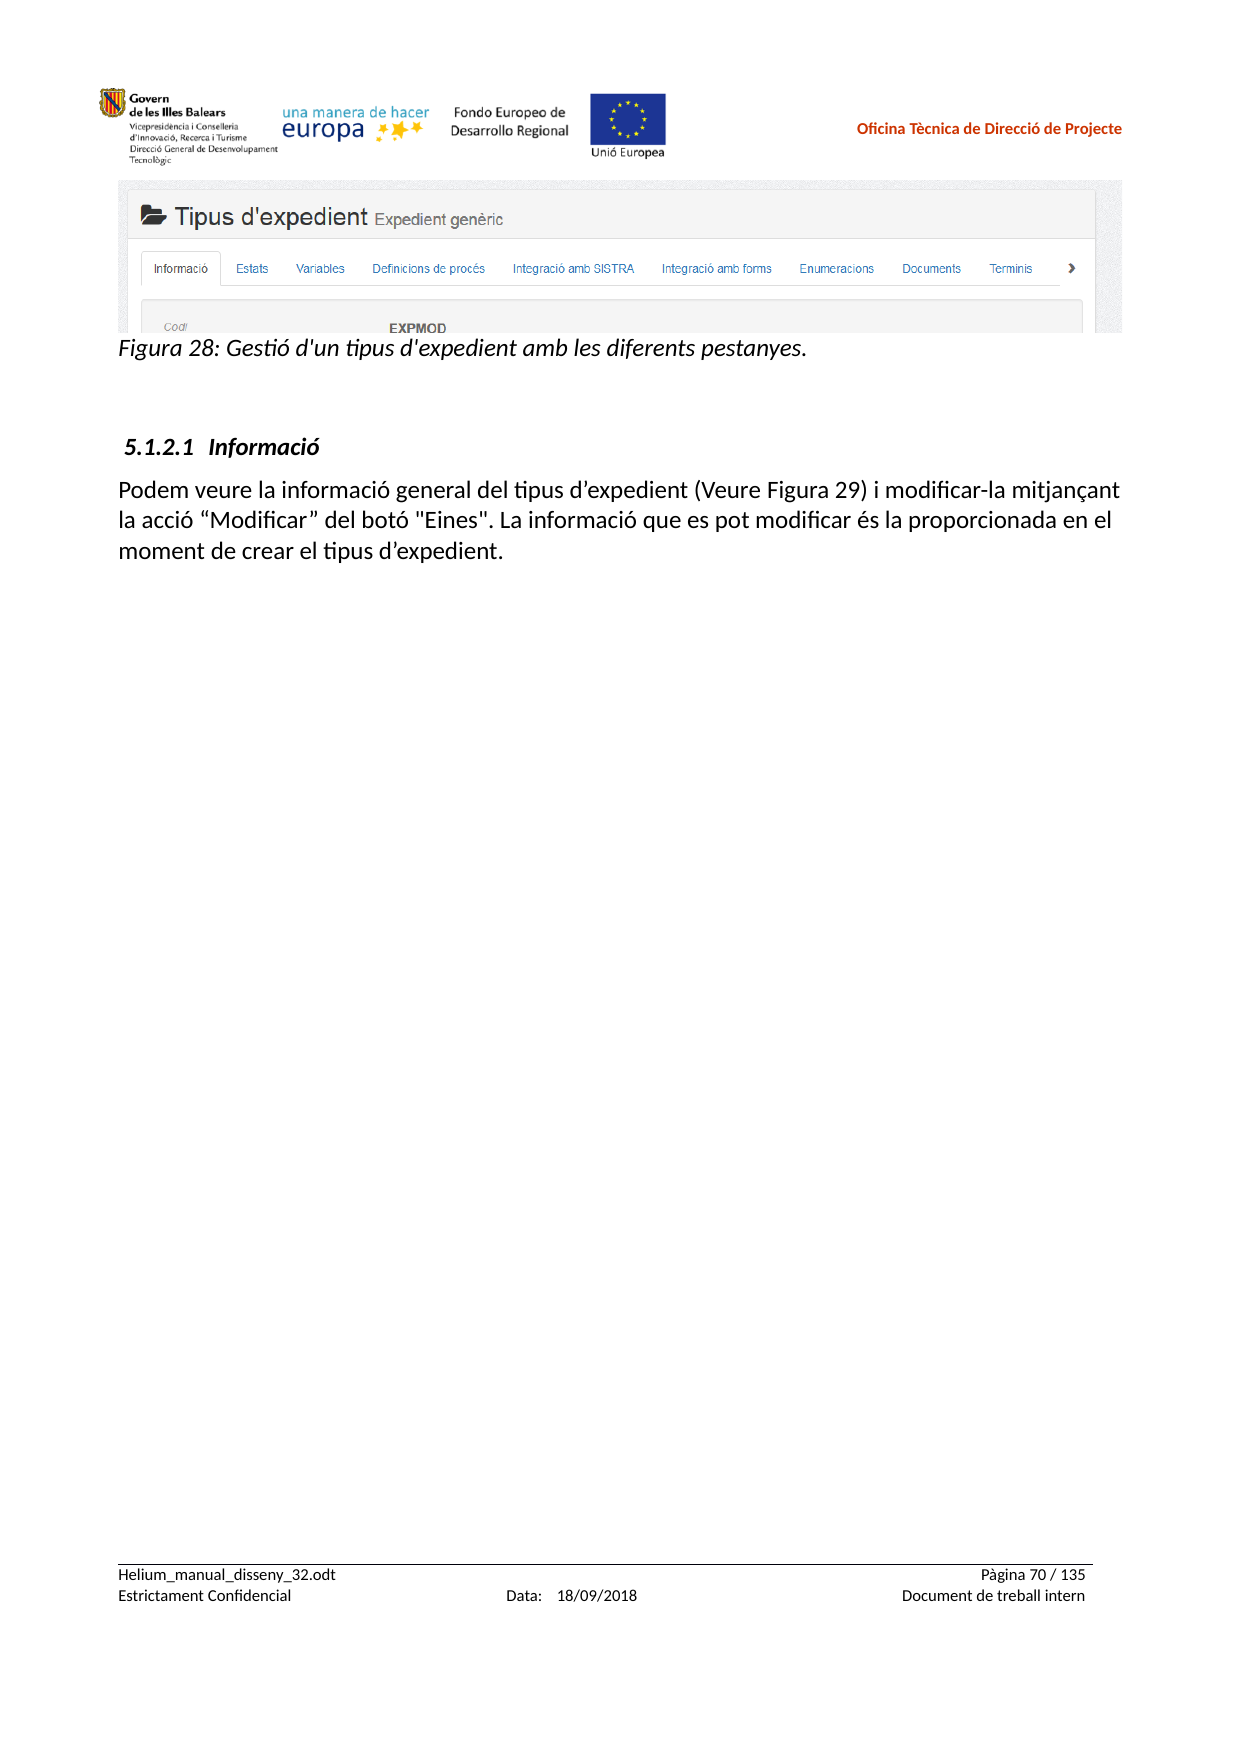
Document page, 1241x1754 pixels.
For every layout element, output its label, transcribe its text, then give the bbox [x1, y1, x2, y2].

picture [118, 180, 1123, 333]
text Figura 28: Gestió d'un tipus d'expedient amb les diferents pestanyes. [118, 333, 1122, 363]
subtitle Informació [118, 431, 1122, 461]
text Podem veure la informació general del tipus d’expedient (Veure Figura 29) i modificar-la mitjançant la acció “Modificar” del botó "Eines". La informació que es pot modificar és la proporcionada en el moment de crear el tipus d’expedient. [118, 474, 1122, 565]
picture [99, 87, 668, 166]
